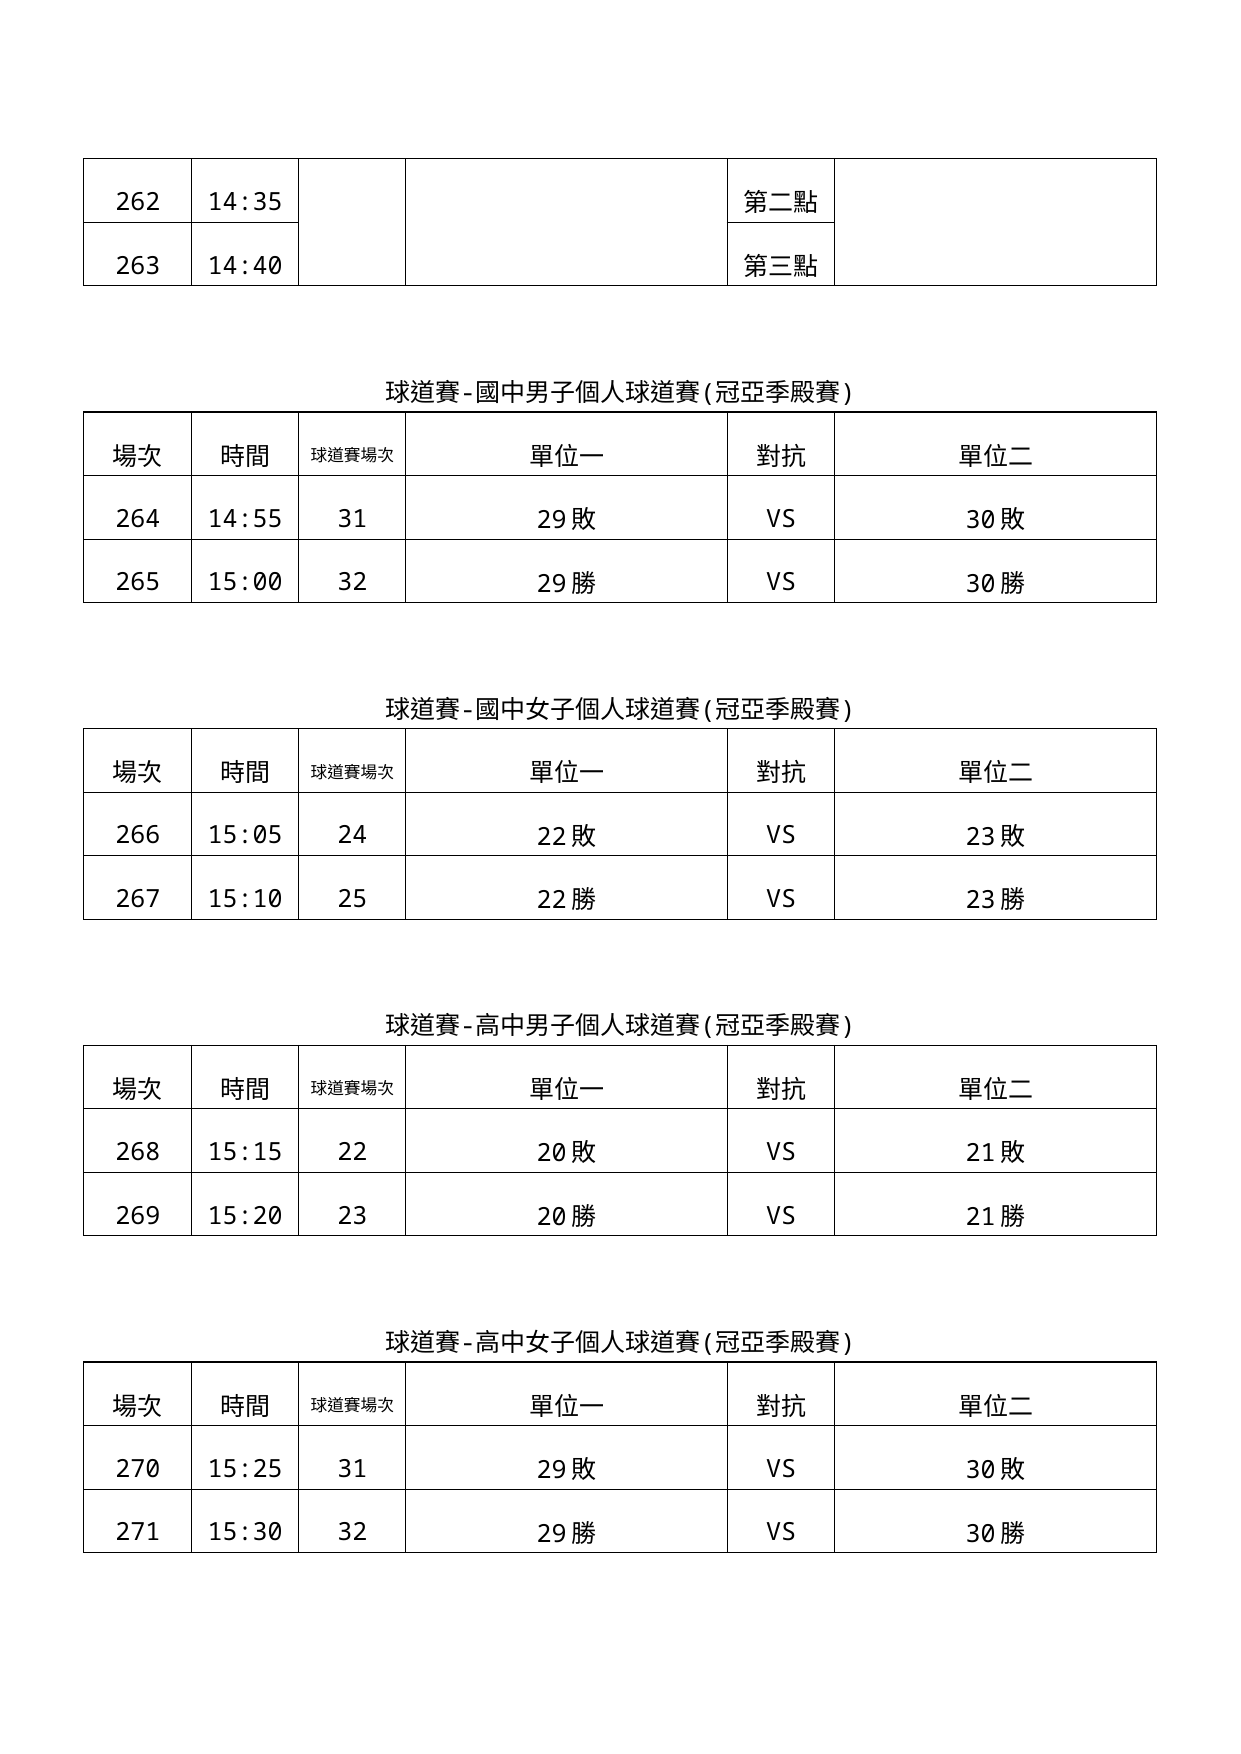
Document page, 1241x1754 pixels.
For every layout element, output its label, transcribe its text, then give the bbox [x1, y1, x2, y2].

table_cell 15:30 [192, 1490, 298, 1552]
table_header 單位二 [835, 1046, 1156, 1108]
table_cell VS [728, 1426, 834, 1488]
table_cell 22敗 [406, 793, 727, 855]
table_cell 30勝 [835, 1490, 1156, 1552]
table_cell 21敗 [835, 1109, 1156, 1172]
text 球道賽-高中女子個人球道賽(冠亞季殿賽) [118, 1299, 1122, 1361]
table_cell 22 [299, 1109, 405, 1172]
table_cell 29敗 [406, 476, 727, 538]
table_header 球道賽場次 [299, 729, 405, 792]
table_cell 25 [299, 856, 405, 919]
table_cell 15:00 [192, 540, 298, 602]
table_cell 29勝 [406, 540, 727, 602]
table_cell 264 [84, 476, 191, 538]
table_cell VS [728, 540, 834, 602]
table_header 球道賽場次 [299, 413, 405, 475]
table_cell [835, 159, 1156, 285]
table_header 單位一 [406, 1046, 727, 1108]
table_cell 14:55 [192, 476, 298, 538]
table_cell 21勝 [835, 1173, 1156, 1235]
table_header 單位二 [835, 1363, 1156, 1425]
table_cell 23敗 [835, 793, 1156, 855]
table_header 球道賽場次 [299, 1363, 405, 1425]
table_cell 23勝 [835, 856, 1156, 919]
table_cell 268 [84, 1109, 191, 1172]
table_header 對抗 [728, 1363, 834, 1425]
table_header 單位二 [835, 413, 1156, 475]
table_cell 271 [84, 1490, 191, 1552]
table_cell 15:20 [192, 1173, 298, 1235]
table_cell 263 [84, 223, 191, 285]
table_cell 32 [299, 540, 405, 602]
table_cell 266 [84, 793, 191, 855]
table_cell 15:15 [192, 1109, 298, 1172]
table_cell 14:40 [192, 223, 298, 285]
table_header 單位一 [406, 729, 727, 792]
table_cell 14:35 [192, 159, 298, 222]
table_cell 第三點 [728, 223, 834, 285]
table_cell 31 [299, 1426, 405, 1488]
table_cell 15:05 [192, 793, 298, 855]
table_header 時間 [192, 1363, 298, 1425]
table_header 單位一 [406, 413, 727, 475]
table_header 場次 [84, 1046, 191, 1108]
table_cell [406, 159, 727, 285]
table_cell 20勝 [406, 1173, 727, 1235]
table_cell 270 [84, 1426, 191, 1488]
table_cell 29勝 [406, 1490, 727, 1552]
table_header 對抗 [728, 413, 834, 475]
table_header 時間 [192, 1046, 298, 1108]
text 球道賽-高中男子個人球道賽(冠亞季殿賽) [118, 982, 1122, 1045]
table_cell VS [728, 476, 834, 538]
table_header 場次 [84, 1363, 191, 1425]
table_cell 262 [84, 159, 191, 222]
table_header 時間 [192, 413, 298, 475]
table_cell VS [728, 856, 834, 919]
table_cell 15:10 [192, 856, 298, 919]
table_cell 30勝 [835, 540, 1156, 602]
table_cell 267 [84, 856, 191, 919]
table_header 單位一 [406, 1363, 727, 1425]
table_cell 31 [299, 476, 405, 538]
table_cell 22勝 [406, 856, 727, 919]
table_cell [299, 159, 405, 285]
text 球道賽-國中女子個人球道賽(冠亞季殿賽) [118, 666, 1122, 728]
table_header 時間 [192, 729, 298, 792]
table_header 球道賽場次 [299, 1046, 405, 1108]
table_cell 24 [299, 793, 405, 855]
table_cell 269 [84, 1173, 191, 1235]
table_header 對抗 [728, 729, 834, 792]
table_cell 29敗 [406, 1426, 727, 1488]
table_header 對抗 [728, 1046, 834, 1108]
table_cell 265 [84, 540, 191, 602]
table_cell 23 [299, 1173, 405, 1235]
table_cell VS [728, 793, 834, 855]
table_cell VS [728, 1490, 834, 1552]
table_cell 20敗 [406, 1109, 727, 1172]
table_cell 30敗 [835, 1426, 1156, 1488]
table_cell VS [728, 1109, 834, 1172]
table_header 場次 [84, 413, 191, 475]
table_cell VS [728, 1173, 834, 1235]
table_cell 第二點 [728, 159, 834, 222]
table_cell 30敗 [835, 476, 1156, 538]
table_header 場次 [84, 729, 191, 792]
table_header 單位二 [835, 729, 1156, 792]
text 球道賽-國中男子個人球道賽(冠亞季殿賽) [118, 349, 1122, 411]
table_cell 15:25 [192, 1426, 298, 1488]
table_cell 32 [299, 1490, 405, 1552]
